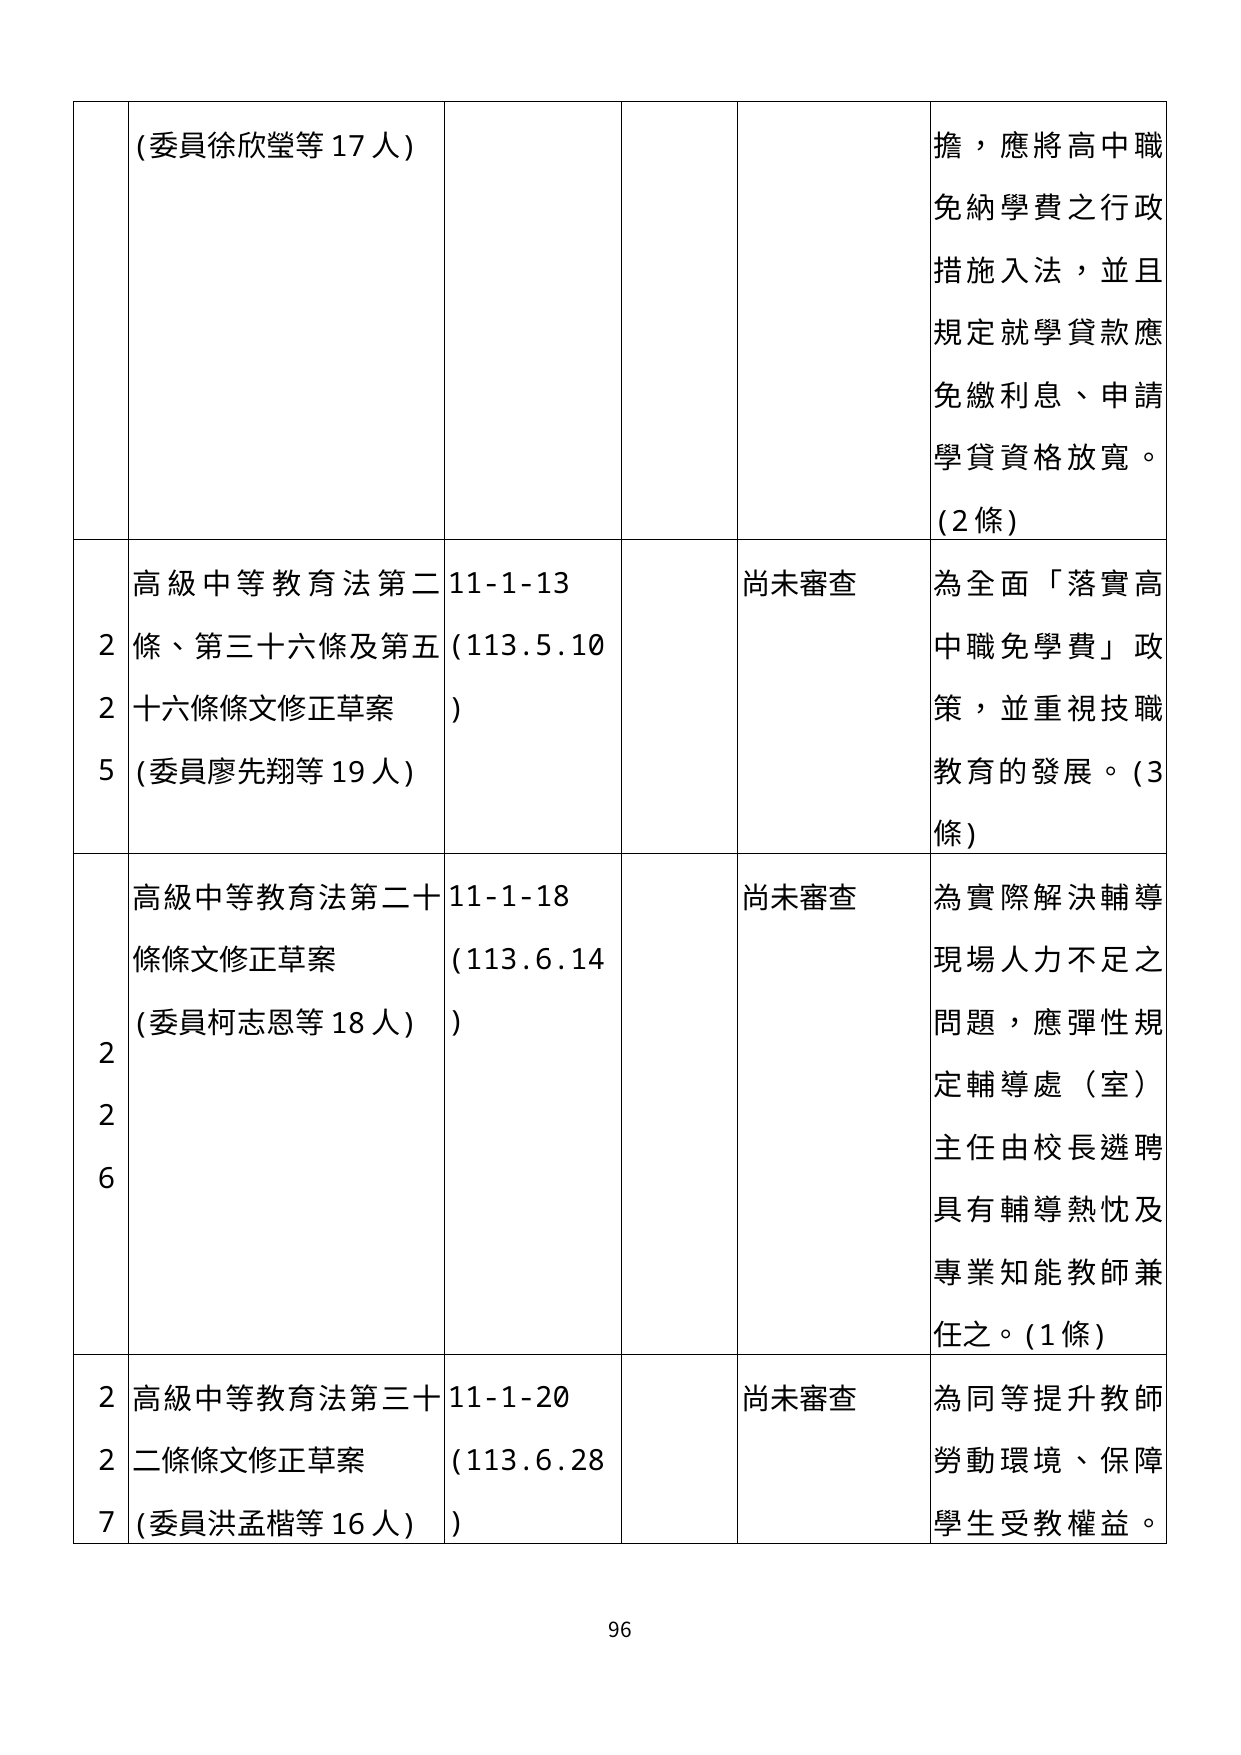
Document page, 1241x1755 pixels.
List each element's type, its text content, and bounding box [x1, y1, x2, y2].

table_cell [738, 102, 930, 539]
table_cell [445, 102, 621, 539]
table_cell [74, 102, 128, 539]
table_cell 尚未審查 [738, 854, 930, 1354]
table_cell 尚未審查 [738, 1355, 930, 1542]
table_cell 擔，應將高中職免納學費之行政措施入法，並且規定就學貸款應免繳利息、申請學貸資格放寬。(2條) [931, 102, 1166, 539]
table_cell 高級中等教育法第三十二條條文修正草案 (委員洪孟楷等16人) [129, 1355, 444, 1542]
table_cell 11-1-18 (113.6.14) [445, 854, 621, 1354]
table_cell [74, 854, 128, 1354]
table_cell 為全面「落實高中職免學費」政策，並重視技職教育的發展。(3條) [931, 540, 1166, 853]
table_cell (委員徐欣瑩等17人) [129, 102, 444, 539]
table_cell [74, 540, 128, 853]
table_cell [74, 1355, 128, 1542]
table_cell [622, 854, 737, 1354]
table_cell [622, 1355, 737, 1542]
table_cell [622, 102, 737, 539]
table_cell 尚未審查 [738, 540, 930, 853]
table_cell 11-1-20 (113.6.28) [445, 1355, 621, 1542]
table_cell 11-1-13 (113.5.10) [445, 540, 621, 853]
table_cell 高級中等教育法第二十條條文修正草案 (委員柯志恩等18人) [129, 854, 444, 1354]
table_cell 為實際解決輔導現場人力不足之問題，應彈性規定輔導處（室）主任由校長遴聘具有輔導熱忱及專業知能教師兼任之。(1條) [931, 854, 1166, 1354]
table_cell [622, 540, 737, 853]
table_cell 為同等提升教師勞動環境、保障學生受教權益。 [931, 1355, 1166, 1542]
table_cell 高級中等教育法第二條、第三十六條及第五十六條條文修正草案 (委員廖先翔等19人) [129, 540, 444, 853]
